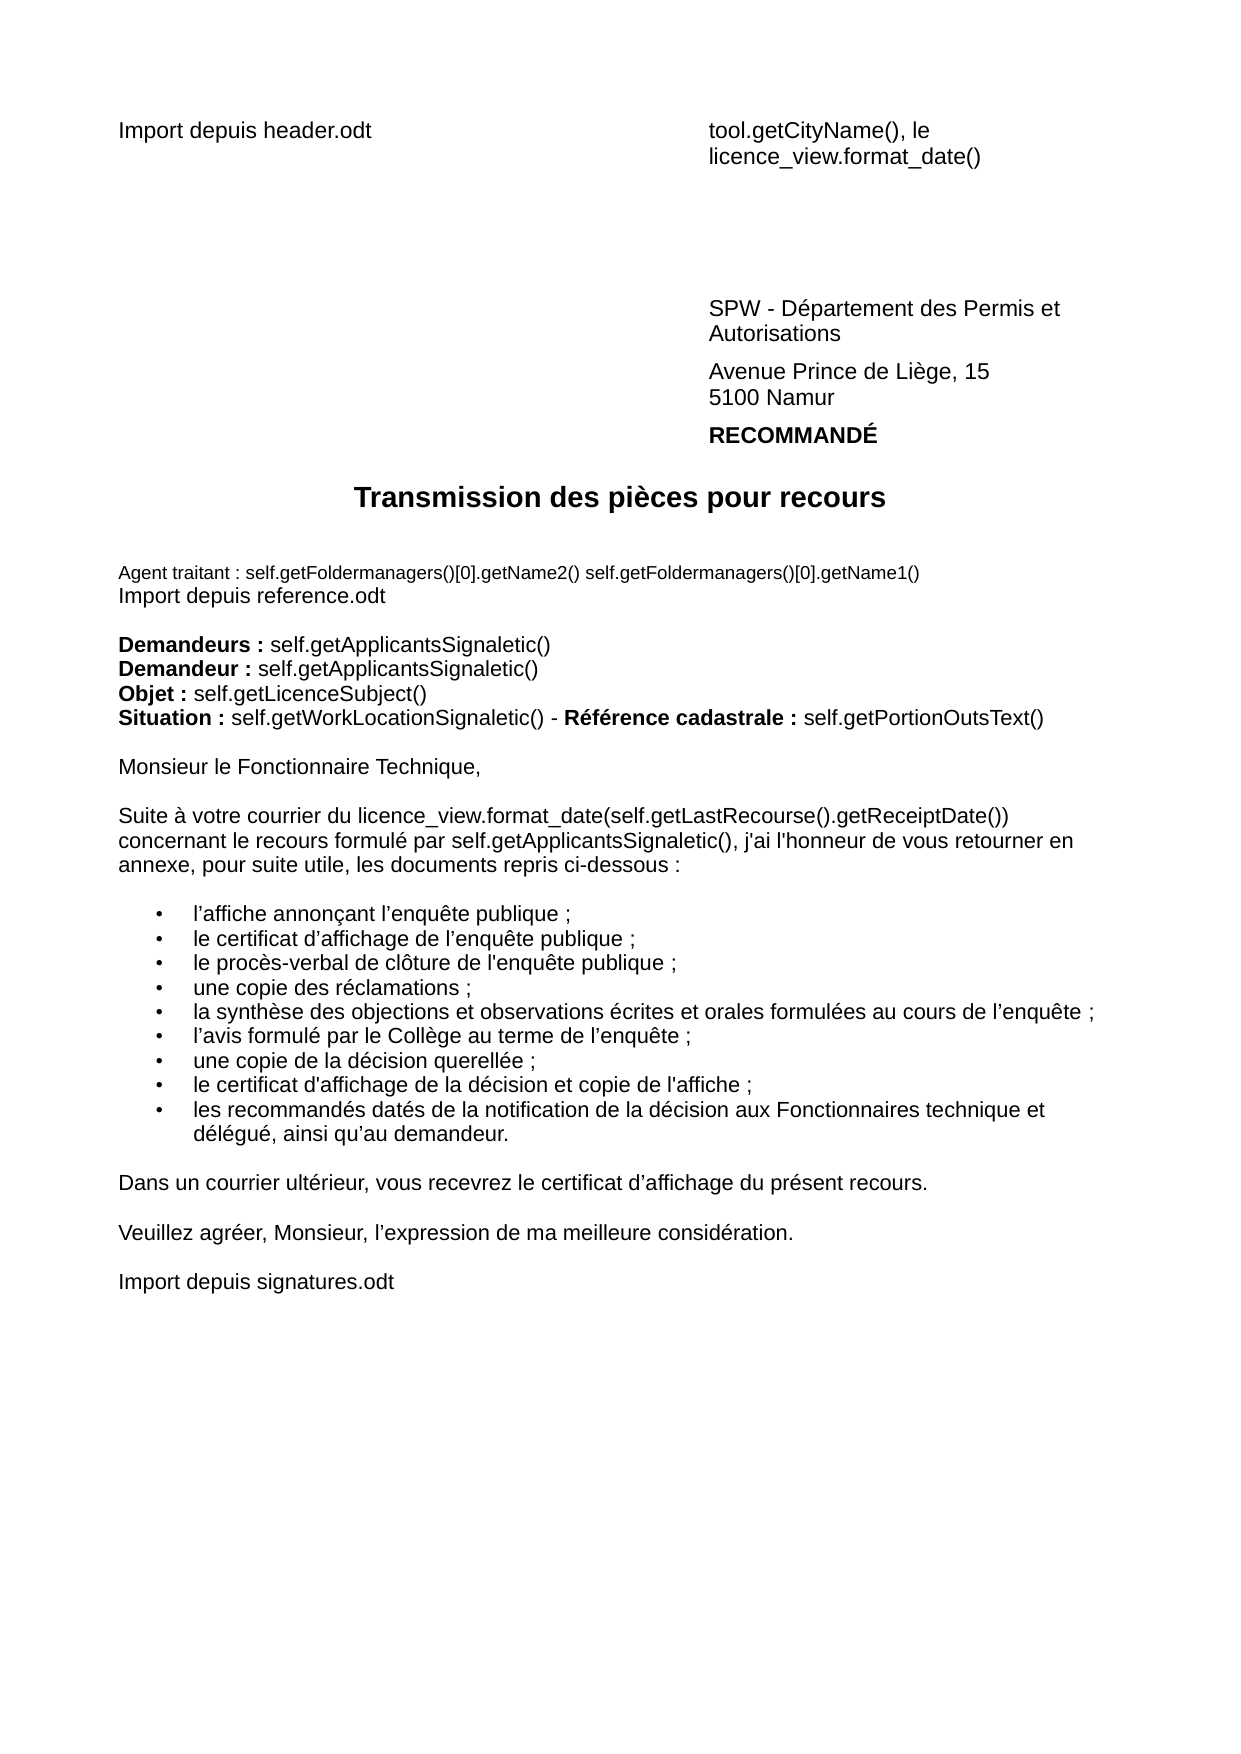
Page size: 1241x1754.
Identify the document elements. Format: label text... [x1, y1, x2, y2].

list l’avis formulé par le Collège au terme de l’enquête ; [156, 1024, 1122, 1048]
text Situation : self.getWorkLocationSignaletic() - Référence cadastrale : self.getPortionOutsText() [118, 706, 1122, 730]
text Demandeur : self.getApplicantsSignaletic() [118, 657, 1122, 681]
text Dans un courrier ultérieur, vous recevrez le certificat d’affichage du présent recours. [118, 1171, 974, 1195]
text Import depuis reference.odt [118, 583, 1122, 608]
list le procès-verbal de clôture de l'enquête publique ; [156, 951, 1122, 975]
list le certificat d’affichage de l’enquête publique ; [156, 926, 1122, 951]
list le certificat d'affichage de la décision et copie de l'affiche ; [156, 1073, 1122, 1097]
text Agent traitant : self.getFoldermanagers()[0].getName2() self.getFoldermanagers()[0].getName1() [118, 562, 1122, 583]
table_header tool.getCityName(), le licence_view.format_date() SPW - Département des Permis et Autorisations Avenue Prince de Liège, 15 5100 Namur RECOMMANDÉ [709, 118, 1128, 448]
text Import depuis signatures.odt [118, 1269, 1122, 1294]
title Transmission des pièces pour recours [118, 481, 1122, 513]
text Suite à votre courrier du licence_view.format_date(self.getLastRecourse().getReceiptDate()) concernant le recours formulé par self.getApplicantsSignaletic(), j'ai l'honneur de vous retourner en annexe, pour suite utile, les documents repris ci-dessous : [118, 804, 1122, 877]
list une copie des réclamations ; [156, 975, 1122, 999]
list l’affiche annonçant l’enquête publique ; [156, 902, 1122, 926]
text Demandeurs : self.getApplicantsSignaletic() [118, 632, 1122, 657]
text Objet : self.getLicenceSubject() [118, 681, 1122, 706]
text Veuillez agréer, Monsieur, l’expression de ma meilleure considération. [118, 1220, 1122, 1245]
text Monsieur le Fonctionnaire Technique, [118, 755, 1122, 779]
list les recommandés datés de la notification de la décision aux Fonctionnaires technique et délégué, ainsi qu’au demandeur. [156, 1097, 1122, 1146]
list la synthèse des objections et observations écrites et orales formulées au cours de l’enquête ; [156, 999, 1122, 1024]
list une copie de la décision querellée ; [156, 1048, 1122, 1073]
table_header Import depuis header.odt [118, 118, 708, 448]
